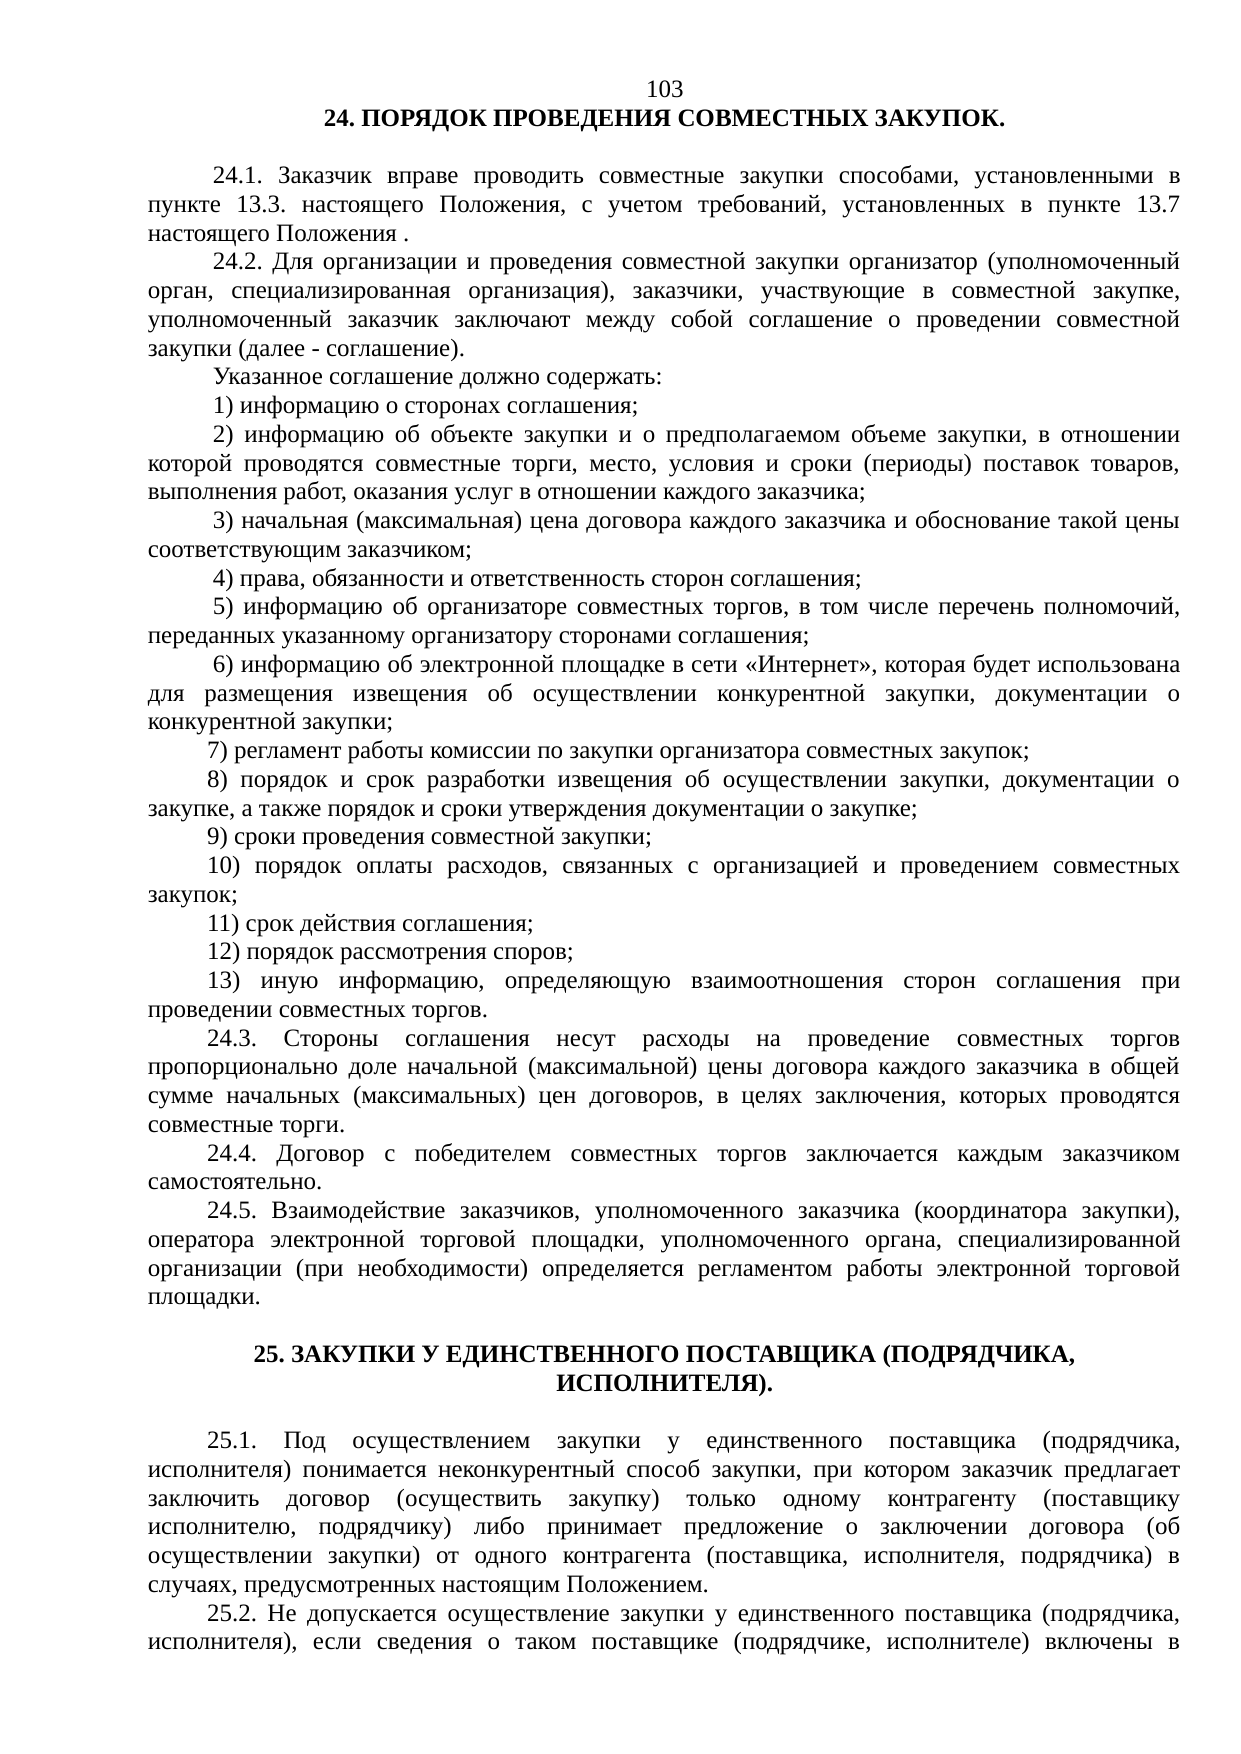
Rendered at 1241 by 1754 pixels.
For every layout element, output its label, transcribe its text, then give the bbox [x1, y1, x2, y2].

text 12) порядок рассмотрения споров; [148, 936, 1181, 965]
text Указанное соглашение должно содержать: [148, 361, 1181, 390]
text 4) права, обязанности и ответственность сторон соглашения; [148, 563, 1181, 591]
text 7) регламент работы комиссии по закупки организатора совместных закупок; [148, 735, 1181, 764]
text 11) срок действия соглашения; [148, 908, 1181, 936]
text 10) порядок оплаты расходов, связанных с организацией и проведением совместных закупок; [148, 850, 1181, 908]
text 13) иную информацию, определяющую взаимоотношения сторон соглашения при проведении совместных торгов. [148, 965, 1181, 1023]
text 2) информацию об объекте закупки и о предполагаемом объеме закупки, в отношении которой проводятся совместные торги, место, условия и сроки (периоды) поставок товаров, выполнения работ, оказания услуг в отношении каждого заказчика; [148, 419, 1181, 505]
text 24.1. Заказчик вправе проводить совместные закупки способами, установленными в пункте 13.3. настоящего Положения, с учетом требований, установленных в пункте 13.7 настоящего Положения . [148, 160, 1181, 246]
text 25. ЗАКУПКИ У ЕДИНСТВЕННОГО ПОСТАВЩИКА (ПОДРЯДЧИКА, ИСПОЛНИТЕЛЯ). [148, 1339, 1181, 1396]
text 6) информацию об электронной площадке в сети «Интернет», которая будет использована для размещения извещения об осуществлении конкурентной закупки, документации о конкурентной закупки; [148, 649, 1181, 735]
text 24. ПОРЯДОК ПРОВЕДЕНИЯ СОВМЕСТНЫХ ЗАКУПОК. [148, 103, 1181, 131]
text 24.2. Для организации и проведения совместной закупки организатор (уполномоченный орган, специализированная организация), заказчики, участвующие в совместной закупке, уполномоченный заказчик заключают между собой соглашение о проведении совместной закупки (далее - соглашение). [148, 246, 1181, 361]
text 8) порядок и срок разработки извещения об осуществлении закупки, документации о закупке, а также порядок и сроки утверждения документации о закупке; [148, 764, 1181, 821]
text 25.2. Не допускается осуществление закупки у единственного поставщика (подрядчика, исполнителя), если сведения о таком поставщике (подрядчике, исполнителе) включены в [148, 1598, 1181, 1655]
text 5) информацию об организаторе совместных торгов, в том числе перечень полномочий, переданных указанному организатору сторонами соглашения; [148, 591, 1181, 649]
text 3) начальная (максимальная) цена договора каждого заказчика и обоснование такой цены соответствующим заказчиком; [148, 505, 1181, 563]
text 24.3. Стороны соглашения несут расходы на проведение совместных торгов пропорционально доле начальной (максимальной) цены договора каждого заказчика в общей сумме начальных (максимальных) цен договоров, в целях заключения, которых проводятся совместные торги. [148, 1023, 1181, 1138]
text 24.4. Договор с победителем совместных торгов заключается каждым заказчиком самостоятельно. [148, 1138, 1181, 1195]
text 24.5. Взаимодействие заказчиков, уполномоченного заказчика (координатора закупки), оператора электронной торговой площадки, уполномоченного органа, специализированной организации (при необходимости) определяется регламентом работы электронной торговой площадки. [148, 1195, 1181, 1310]
text 9) сроки проведения совместной закупки; [148, 821, 1181, 850]
text 25.1. Под осуществлением закупки у единственного поставщика (подрядчика, исполнителя) понимается неконкурентный способ закупки, при котором заказчик предлагает заключить договор (осуществить закупку) только одному контрагенту (поставщику исполнителю, подрядчику) либо принимает предложение о заключении договора (об осуществлении закупки) от одного контрагента (поставщика, исполнителя, подрядчика) в случаях, предусмотренных настоящим Положением. [148, 1425, 1181, 1598]
text 1) информацию о сторонах соглашения; [148, 390, 1181, 419]
